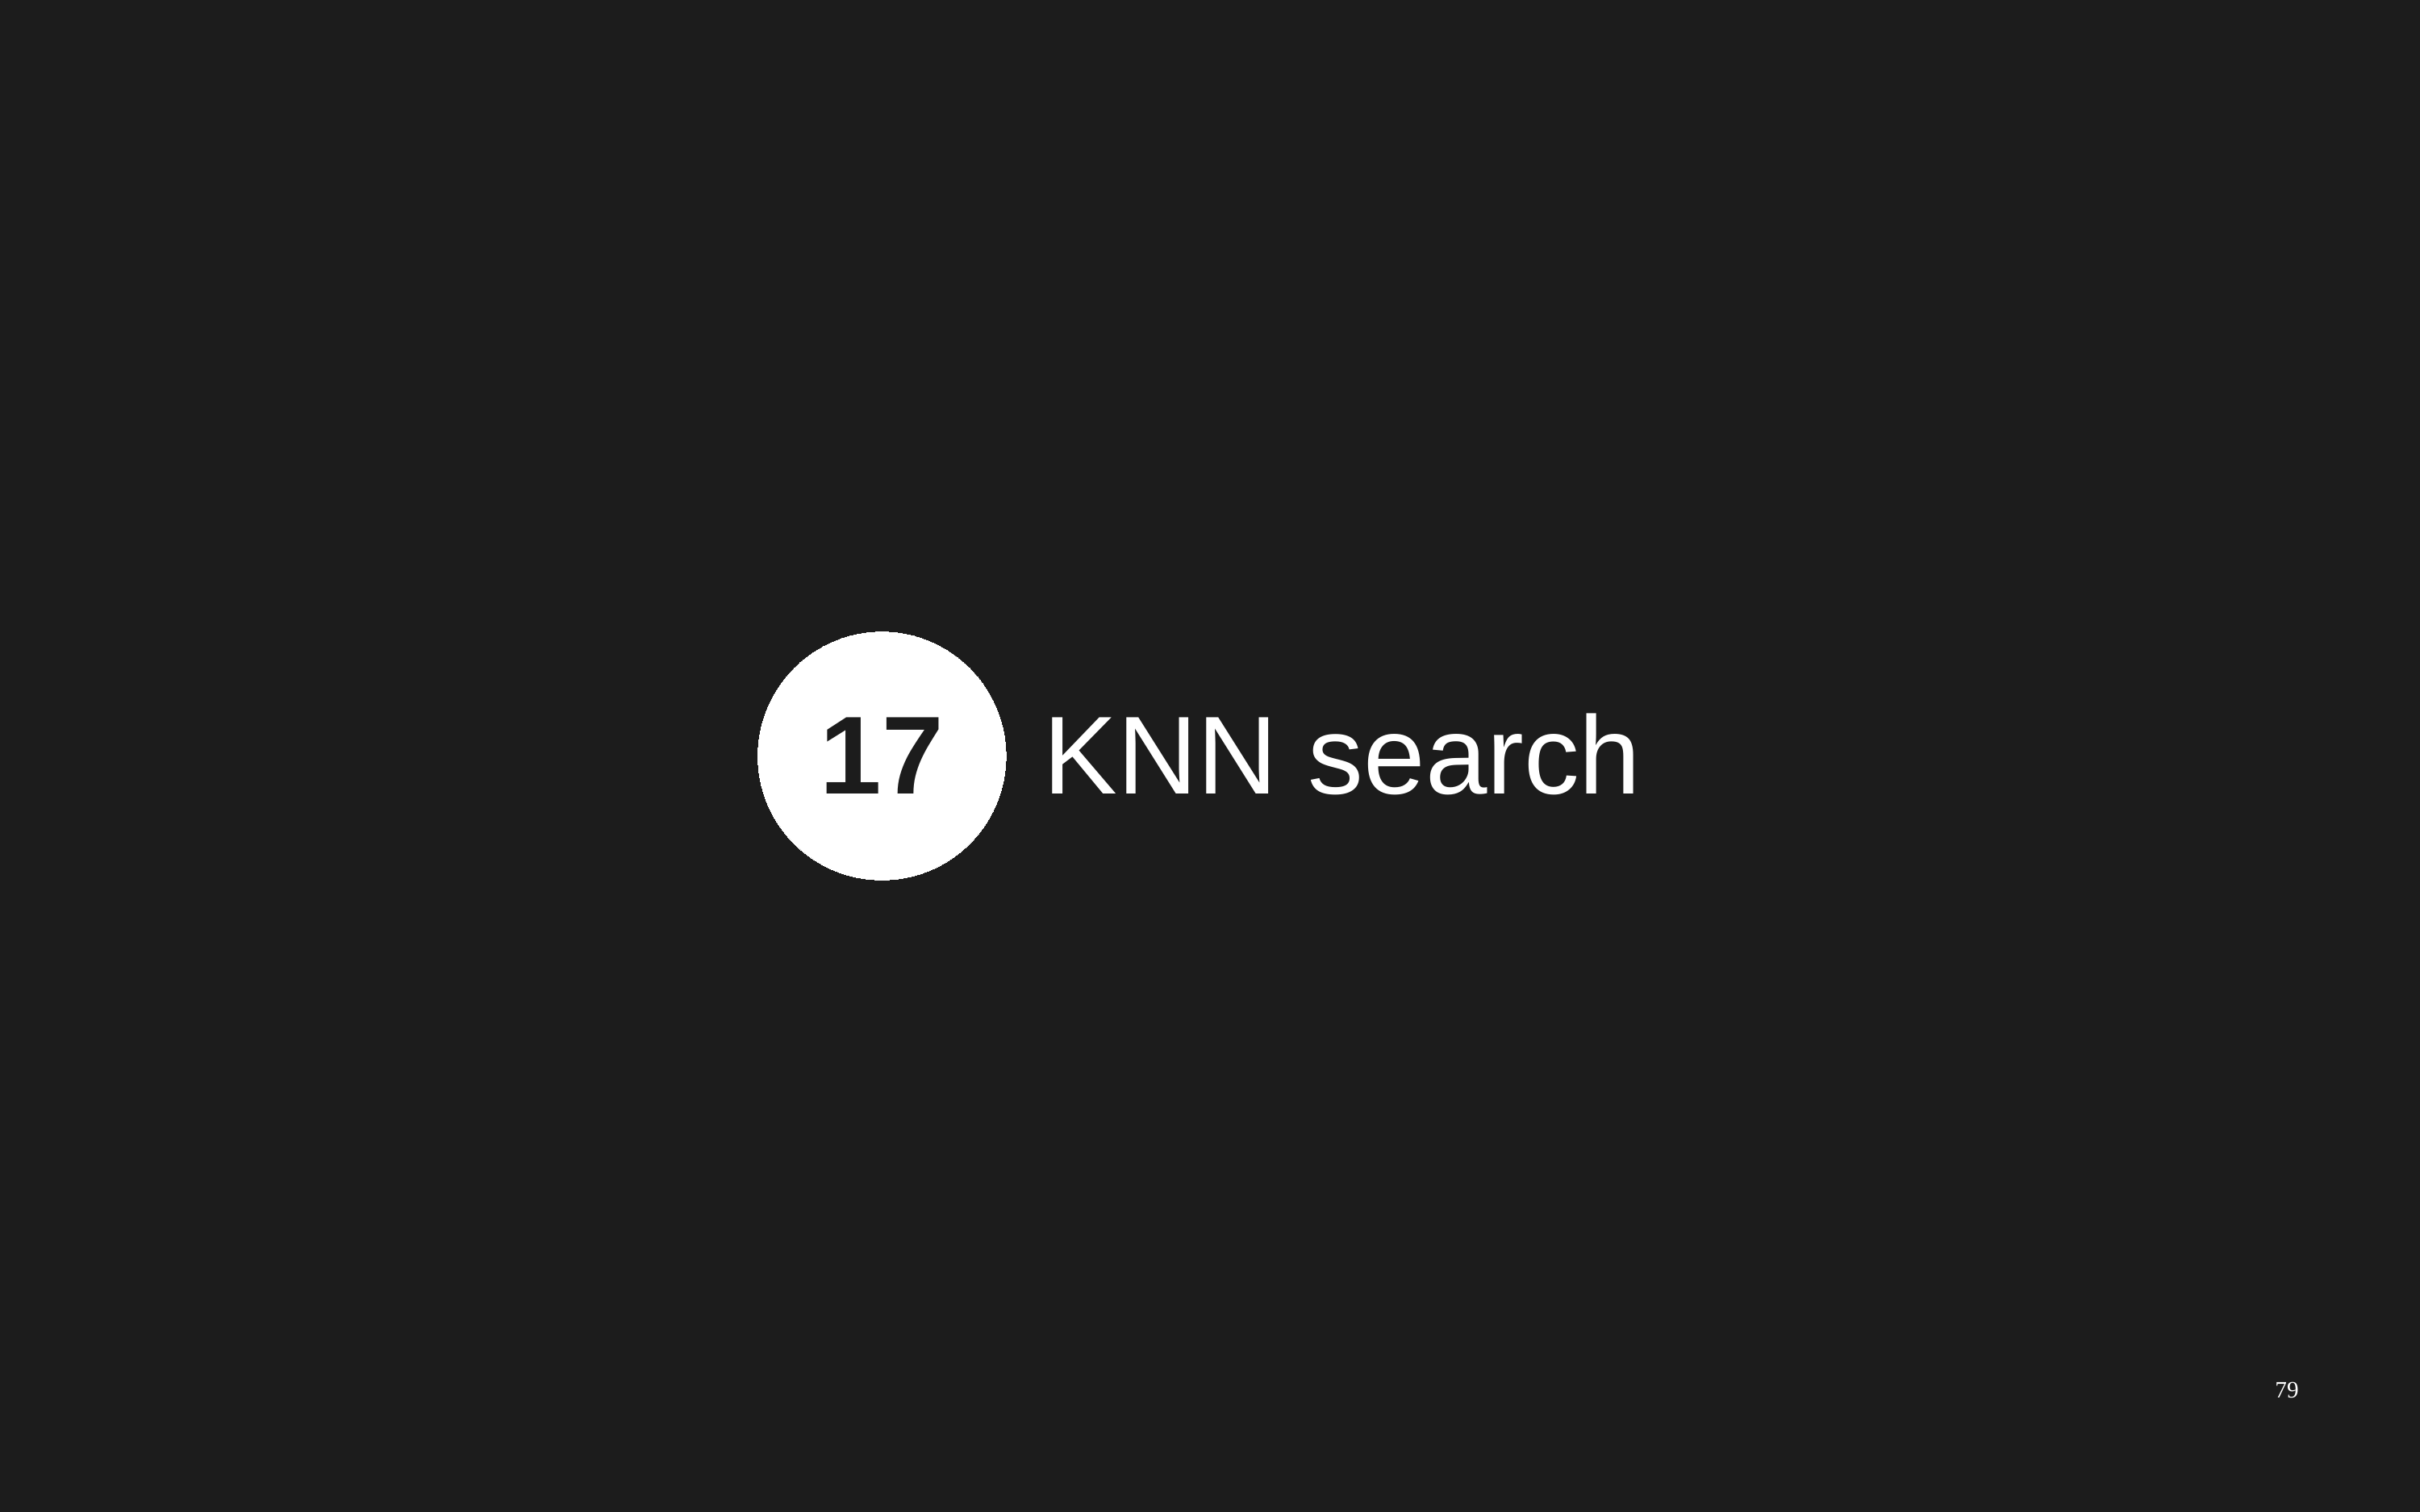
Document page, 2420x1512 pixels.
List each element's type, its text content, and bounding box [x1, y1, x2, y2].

text_box KNN search [1032, 661, 1663, 851]
text_box 17 [757, 631, 1007, 881]
